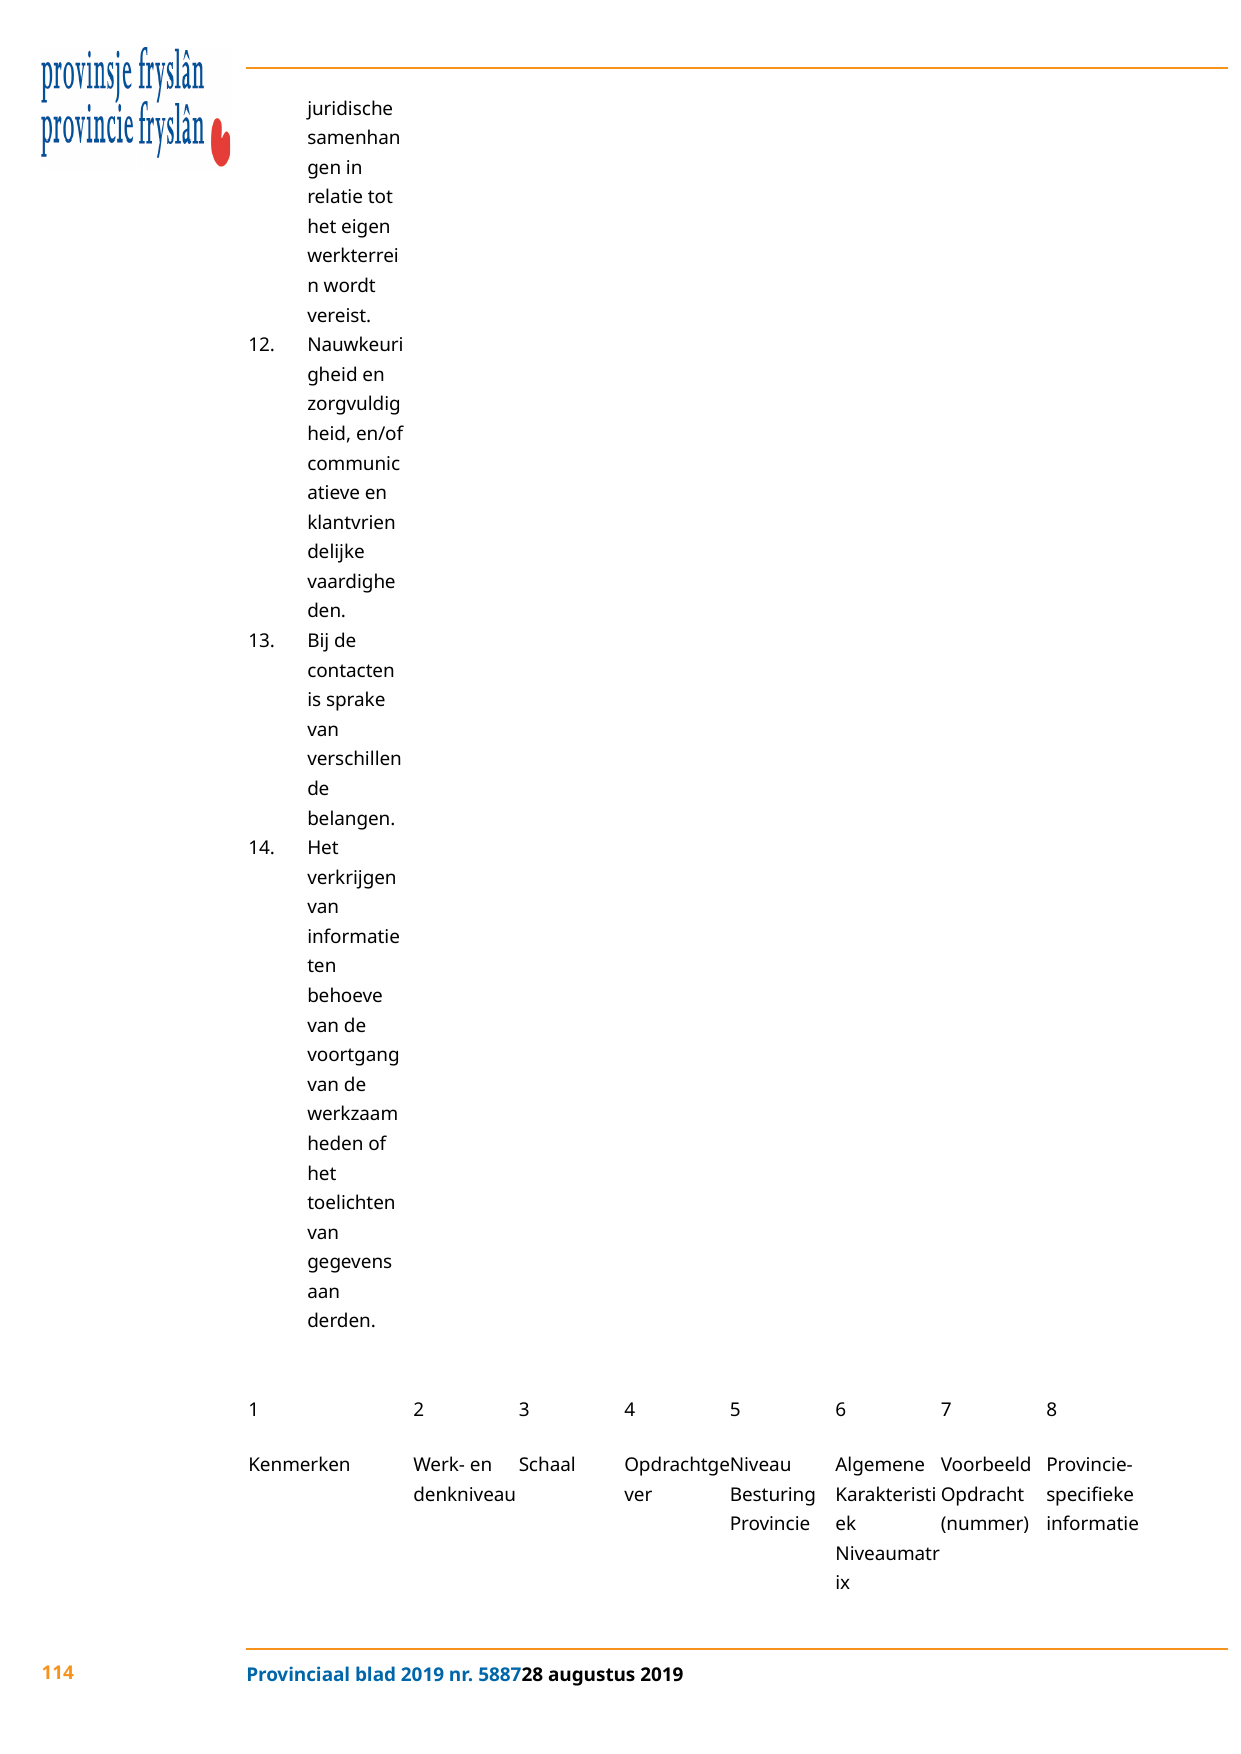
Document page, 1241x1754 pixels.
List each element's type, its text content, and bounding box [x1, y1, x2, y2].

table_cell [938, 95, 1045, 1363]
table_cell Werk- en denkniveau [413, 1451, 518, 1595]
table_cell [406, 95, 512, 1363]
table_cell Schaal [519, 1451, 624, 1595]
picture [41, 47, 231, 172]
table_header 1 [248, 1396, 413, 1451]
table_cell [832, 95, 938, 1363]
table_cell Algemene Karakteristiek Niveaumatrix [835, 1451, 941, 1595]
table_cell Opdrachtgever [624, 1451, 729, 1595]
table_header 8 [1046, 1396, 1152, 1451]
table_cell [1045, 95, 1152, 1363]
table_header 6 [835, 1396, 941, 1451]
table_cell [725, 95, 832, 1363]
table_header 4 [624, 1396, 729, 1451]
table_header 5 [730, 1396, 835, 1451]
table_cell [619, 95, 725, 1363]
table_header 3 [519, 1396, 624, 1451]
table_cell [512, 95, 619, 1363]
table_cell juridische samenhangen in relatie tot het eigen werkterrein wordt vereist. Nauwkeurigheid en zorgvuldigheid, en/of communicatieve en klantvriendelijke vaardigheden. Bij de contacten is sprake van verschillende belangen. Het verkrijgen van informatie ten behoeve van de voortgang van de werkzaamheden of het toelichten van gegevens aan derden. [248, 95, 406, 1363]
table_cell Voorbeeld Opdracht (nummer) [941, 1451, 1046, 1595]
table_cell Provincie-specifieke informatie [1046, 1451, 1152, 1595]
table_cell Kenmerken [248, 1451, 413, 1595]
table_header 2 [413, 1396, 518, 1451]
table_cell Niveau Besturing Provincie [730, 1451, 835, 1595]
table_header 7 [941, 1396, 1046, 1451]
